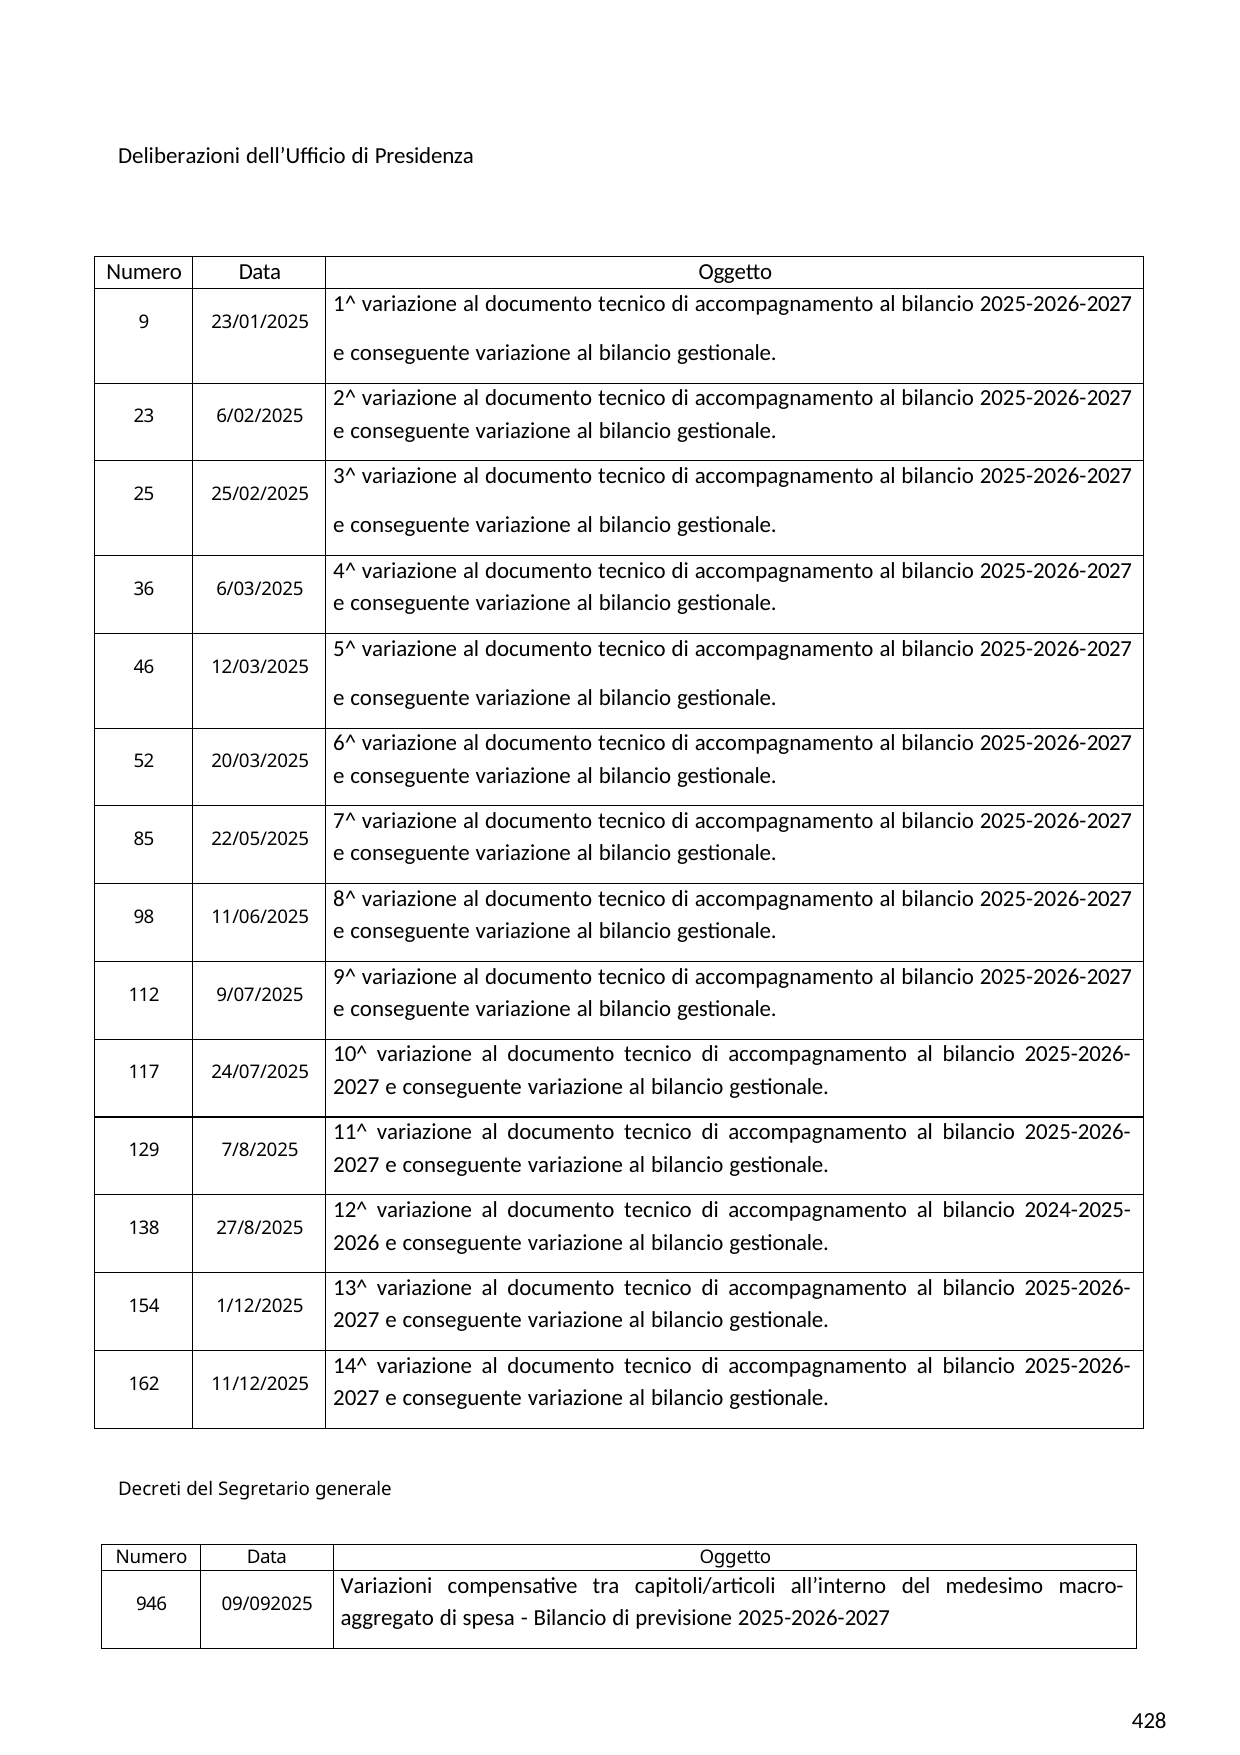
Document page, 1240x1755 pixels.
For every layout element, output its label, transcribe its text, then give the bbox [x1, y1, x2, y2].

table_cell 1^ variazione al documento tecnico di accompagnamento al bilancio 2025-2026-2027 e conseguente variazione al bilancio gestionale. [326, 289, 1143, 382]
table_cell 27/8/2025 [193, 1195, 325, 1272]
table_cell 6/03/2025 [193, 556, 325, 633]
table_cell 11/06/2025 [193, 884, 325, 961]
table_cell 11/12/2025 [193, 1351, 325, 1428]
table_cell 13^ variazione al documento tecnico di accompagnamento al bilancio 2025-2026- 2027 e conseguente variazione al bilancio gestionale. [326, 1273, 1143, 1350]
table_cell 1/12/2025 [193, 1273, 325, 1350]
table_cell 24/07/2025 [193, 1040, 325, 1116]
table_cell 8^ variazione al documento tecnico di accompagnamento al bilancio 2025-2026-2027 e conseguente variazione al bilancio gestionale. [326, 884, 1143, 961]
table_cell 46 [95, 634, 192, 727]
table_cell 6/02/2025 [193, 384, 325, 460]
table_cell 9/07/2025 [193, 962, 325, 1038]
table_header Numero [95, 257, 192, 288]
table_cell 25/02/2025 [193, 461, 325, 555]
table_cell 12/03/2025 [193, 634, 325, 727]
table_cell 117 [95, 1040, 192, 1116]
table_cell 7^ variazione al documento tecnico di accompagnamento al bilancio 2025-2026-2027 e conseguente variazione al bilancio gestionale. [326, 806, 1143, 883]
table_cell 98 [95, 884, 192, 961]
table_cell 23 [95, 384, 192, 460]
table_cell 22/05/2025 [193, 806, 325, 883]
table_header Data [193, 257, 325, 288]
table_cell 52 [95, 729, 192, 805]
table_header Data [201, 1545, 333, 1570]
text Decreti del Segretario generale [118, 1475, 1210, 1500]
text Deliberazioni dell’Ufficio di Presidenza [118, 141, 1210, 169]
table_cell 154 [95, 1273, 192, 1350]
table_cell 946 [102, 1571, 200, 1648]
table_cell 09/092025 [201, 1571, 333, 1648]
table_cell 36 [95, 556, 192, 633]
table_cell 11^ variazione al documento tecnico di accompagnamento al bilancio 2025-2026- 2027 e conseguente variazione al bilancio gestionale. [326, 1118, 1143, 1194]
table_cell 138 [95, 1195, 192, 1272]
table_cell 12^ variazione al documento tecnico di accompagnamento al bilancio 2024-2025- 2026 e conseguente variazione al bilancio gestionale. [326, 1195, 1143, 1272]
table_cell 10^ variazione al documento tecnico di accompagnamento al bilancio 2025-2026- 2027 e conseguente variazione al bilancio gestionale. [326, 1040, 1143, 1116]
table_header Oggetto [334, 1545, 1136, 1570]
table_cell 25 [95, 461, 192, 555]
table_cell 7/8/2025 [193, 1118, 325, 1194]
table_cell 112 [95, 962, 192, 1038]
table_header Oggetto [326, 257, 1143, 288]
table_cell 6^ variazione al documento tecnico di accompagnamento al bilancio 2025-2026-2027 e conseguente variazione al bilancio gestionale. [326, 729, 1143, 805]
table_cell 3^ variazione al documento tecnico di accompagnamento al bilancio 2025-2026-2027 e conseguente variazione al bilancio gestionale. [326, 461, 1143, 555]
table_cell 4^ variazione al documento tecnico di accompagnamento al bilancio 2025-2026-2027 e conseguente variazione al bilancio gestionale. [326, 556, 1143, 633]
table_cell 129 [95, 1118, 192, 1194]
table_cell 23/01/2025 [193, 289, 325, 382]
table_cell 162 [95, 1351, 192, 1428]
table_cell 5^ variazione al documento tecnico di accompagnamento al bilancio 2025-2026-2027 e conseguente variazione al bilancio gestionale. [326, 634, 1143, 727]
table_cell 9 [95, 289, 192, 382]
table_cell Variazioni compensative tra capitoli/articoli all’interno del medesimo macro- aggregato di spesa - Bilancio di previsione 2025-2026-2027 [334, 1571, 1136, 1648]
table_cell 14^ variazione al documento tecnico di accompagnamento al bilancio 2025-2026- 2027 e conseguente variazione al bilancio gestionale. [326, 1351, 1143, 1428]
table_cell 20/03/2025 [193, 729, 325, 805]
table_cell 9^ variazione al documento tecnico di accompagnamento al bilancio 2025-2026-2027 e conseguente variazione al bilancio gestionale. [326, 962, 1143, 1038]
table_cell 2^ variazione al documento tecnico di accompagnamento al bilancio 2025-2026-2027 e conseguente variazione al bilancio gestionale. [326, 384, 1143, 460]
table_header Numero [102, 1545, 200, 1570]
table_cell 85 [95, 806, 192, 883]
